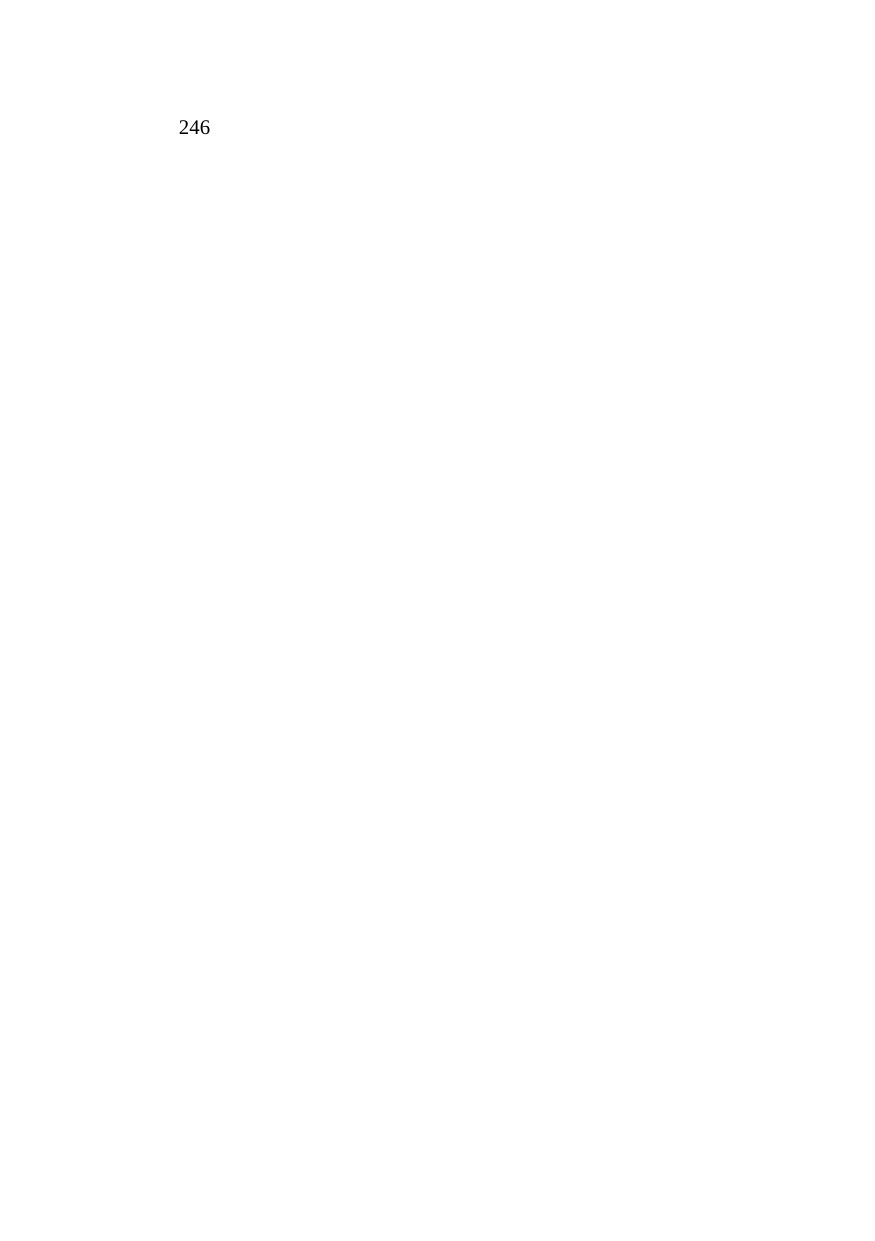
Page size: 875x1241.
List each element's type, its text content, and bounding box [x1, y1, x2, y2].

text 246 [179, 115, 732, 139]
